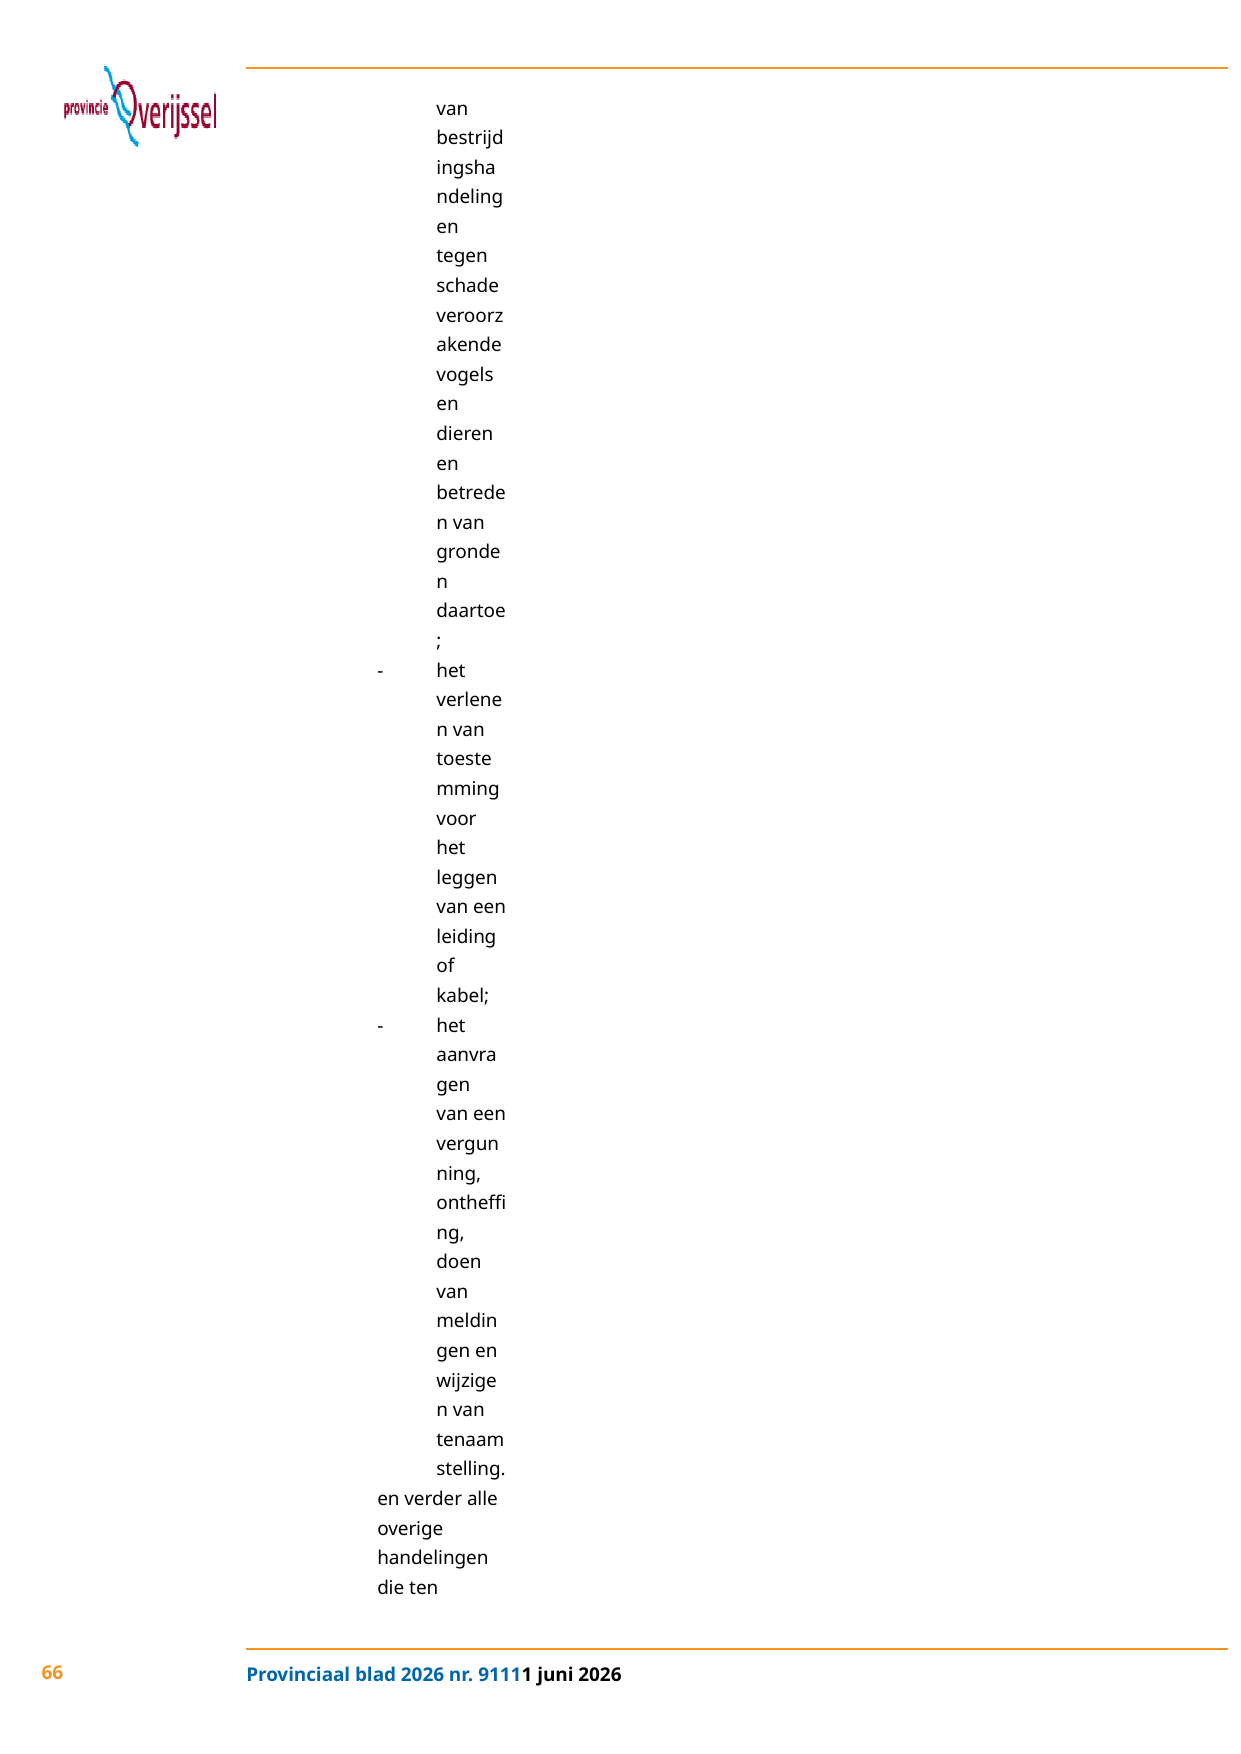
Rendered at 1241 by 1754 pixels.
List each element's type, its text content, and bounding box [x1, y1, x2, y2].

table_cell van bestrijdingshandelingen tegen schadeveroorzakende vogels en dieren en betreden van gronden daartoe; het verlenen van toestemming voor het leggen van een leiding of kabel; het aanvragen van een vergunning, ontheffing, doen van meldingen en wijzigen van tenaamstelling. en verder alle overige handelingen die ten [377, 95, 506, 1600]
table_cell [764, 95, 893, 1600]
table_cell [635, 95, 764, 1600]
picture [41, 47, 231, 172]
table_cell [506, 95, 635, 1600]
table_cell [1023, 95, 1152, 1600]
table_cell [248, 95, 377, 1600]
table_cell [894, 95, 1022, 1600]
